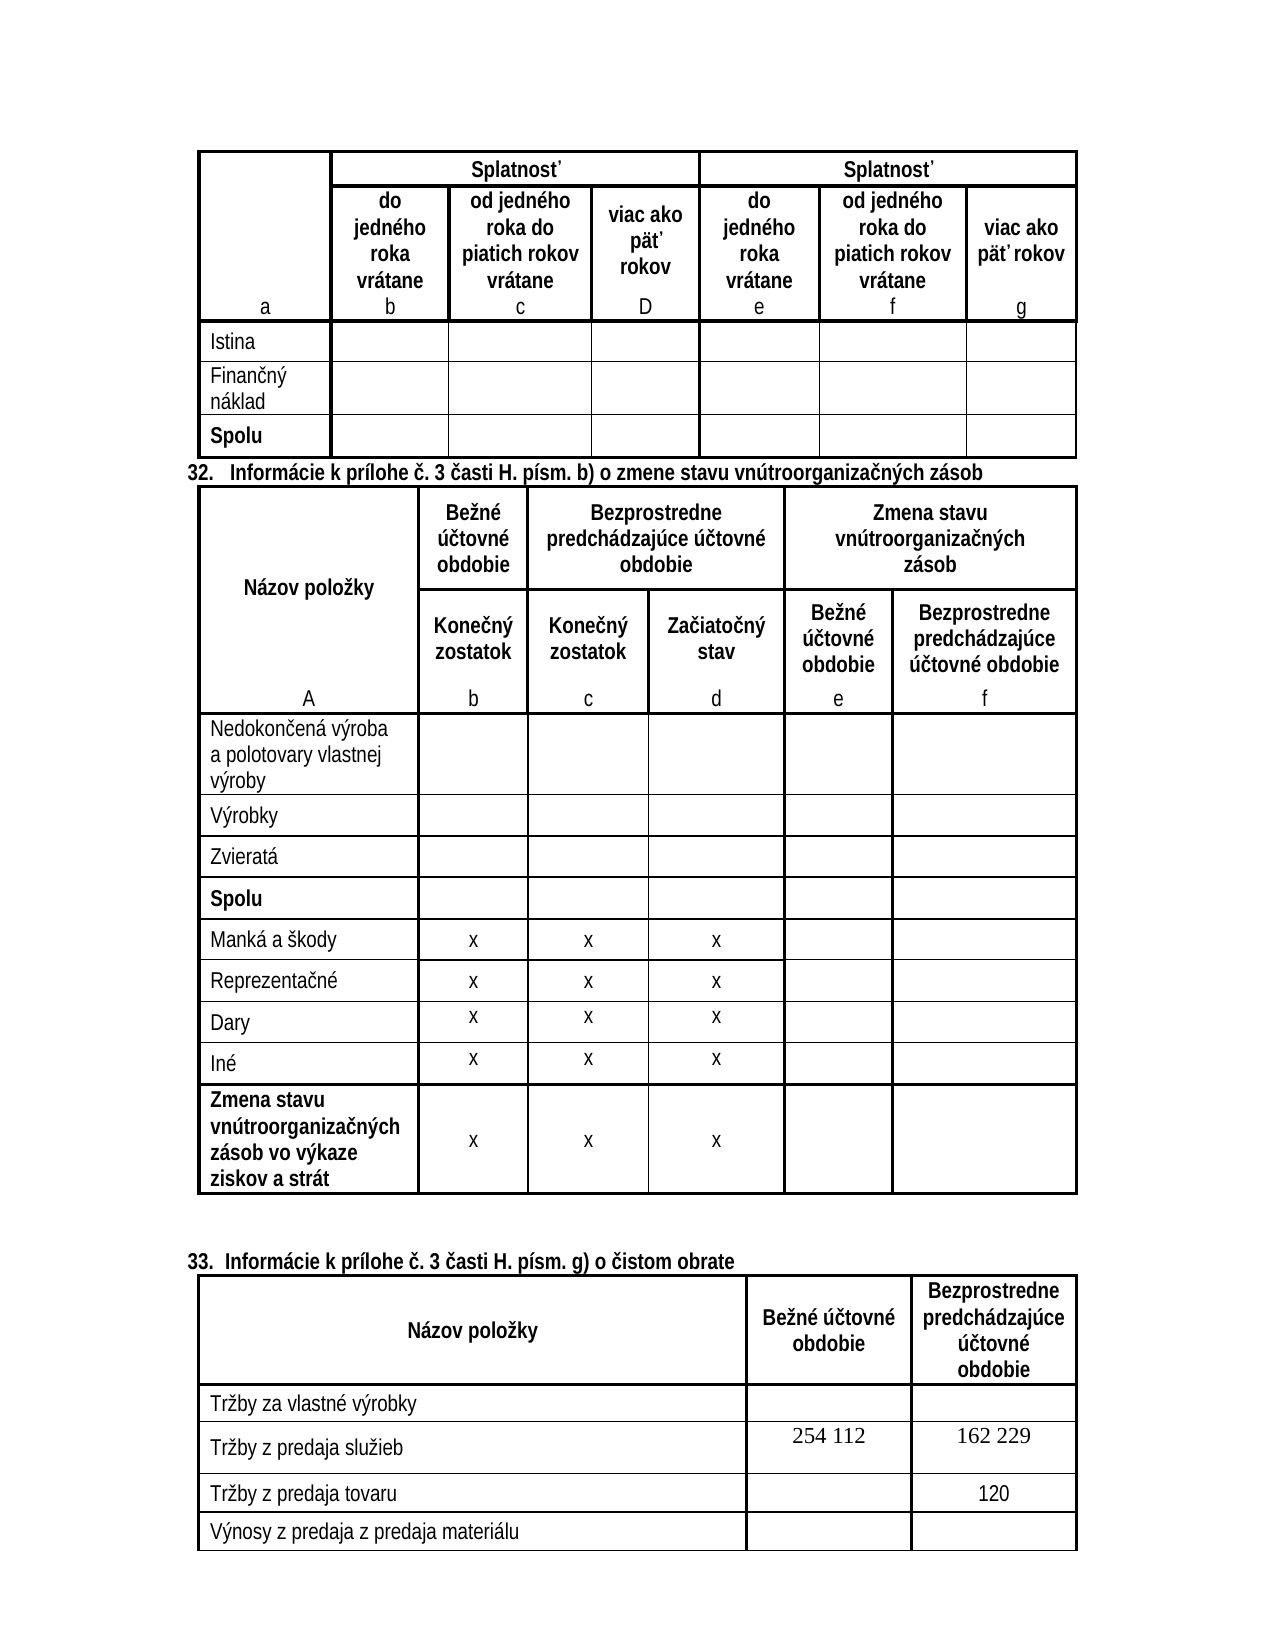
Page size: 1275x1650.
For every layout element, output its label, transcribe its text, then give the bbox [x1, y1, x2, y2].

table_cell [894, 960, 1075, 1001]
table_cell [786, 878, 891, 918]
table_cell [529, 795, 648, 835]
table_cell c [451, 293, 590, 319]
table_cell x [420, 1043, 527, 1083]
table_cell [592, 362, 698, 414]
table_cell [786, 715, 891, 794]
table_cell [420, 878, 527, 918]
table_cell [529, 837, 648, 876]
table_cell [420, 715, 527, 794]
table_cell [449, 415, 591, 456]
table_cell 162 229 [913, 1422, 1075, 1473]
table_cell 120 [913, 1474, 1075, 1511]
table_cell e [701, 293, 818, 319]
table_header Bežné účtovné obdobie [748, 1277, 910, 1382]
table_cell x [529, 1086, 648, 1192]
table_cell viac ako päť rokov [968, 188, 1075, 293]
table_cell x [649, 1086, 783, 1192]
table_cell [449, 362, 591, 414]
table_cell Dary [201, 1002, 417, 1042]
table_cell [529, 878, 648, 918]
table_cell [820, 362, 966, 414]
table_cell [894, 837, 1075, 876]
table_cell [748, 1513, 910, 1550]
table_cell [649, 837, 783, 876]
table_header Názov položky [200, 1277, 745, 1382]
table_cell do jedného roka vrátane [333, 188, 447, 293]
table_cell [967, 415, 1075, 456]
table_cell d [650, 685, 783, 712]
table_cell x [649, 961, 783, 1001]
table_cell D [593, 293, 698, 319]
table_cell A [201, 685, 417, 712]
table_cell [649, 715, 783, 794]
table_cell Spolu [201, 415, 329, 456]
table_cell [701, 323, 819, 361]
table_cell Splatnosť [701, 153, 1075, 184]
table_cell Výrobky [201, 795, 417, 835]
table_cell [333, 362, 448, 414]
table_cell Nedokončená výroba a polotovary vlastnej výroby [201, 715, 417, 794]
table_cell 254 112 [748, 1422, 910, 1473]
table_cell [786, 960, 891, 1001]
table_cell Začiatočný stav [650, 591, 783, 685]
table_cell od jedného roka do piatich rokov vrátane [821, 188, 965, 293]
table_cell Istina [201, 323, 329, 361]
table_cell [701, 415, 819, 456]
table_cell c [529, 685, 647, 712]
table_cell [786, 920, 891, 959]
table_cell Tržby z predaja tovaru [200, 1474, 745, 1511]
table_cell do jedného roka vrátane [701, 188, 818, 293]
table_cell [420, 837, 527, 876]
table_cell f [821, 293, 965, 319]
table_cell x [529, 920, 648, 959]
table_cell [529, 715, 648, 794]
table_cell [592, 415, 698, 456]
text 32. Informácie k prílohe č. 3 časti H. písm. b) o zmene stavu vnútroorganizačných zásob [187, 459, 1087, 485]
table_cell Zmena stavu vnútroorganizačných zásob vo výkaze ziskov a strát [201, 1086, 417, 1192]
table_header Zmena stavu vnútroorganizačných zásob [786, 488, 1075, 588]
table_cell Splatnosť [333, 153, 698, 184]
table_cell Tržby za vlastné výrobky [200, 1386, 745, 1421]
table_cell Spolu [201, 878, 417, 918]
table_cell [894, 920, 1075, 959]
table_cell [649, 795, 783, 835]
table_cell Finančný náklad [201, 362, 329, 414]
text 33. Informácie k prílohe č. 3 časti H. písm. g) o čistom obrate [187, 1248, 1087, 1274]
table_cell viac ako päť rokov [593, 188, 698, 293]
table_cell [894, 1043, 1075, 1083]
table_header Bezprostredne predchádzajúce účtovné obdobie [913, 1277, 1075, 1382]
table_cell g [968, 293, 1075, 319]
table_cell [894, 795, 1075, 835]
table_cell [649, 878, 783, 918]
table_cell [913, 1513, 1075, 1550]
table_cell Bežné účtovné obdobie [786, 591, 891, 685]
table_cell [786, 837, 891, 876]
table_cell x [649, 1002, 783, 1042]
table_cell x [529, 1043, 648, 1083]
table_cell [786, 795, 891, 835]
table_cell Iné [201, 1043, 417, 1083]
table_cell [894, 878, 1075, 918]
table_cell b [333, 293, 447, 319]
table_cell Manká a škody [201, 920, 417, 959]
table_cell a [201, 293, 329, 319]
table_cell [592, 323, 698, 361]
table_cell e [786, 685, 891, 712]
table_header Názov položky [201, 488, 417, 685]
table_cell [894, 1002, 1075, 1042]
table_cell [786, 1043, 891, 1083]
table_cell [748, 1474, 910, 1511]
table_cell [333, 415, 448, 456]
table_cell x [529, 1002, 648, 1042]
table_cell x [420, 920, 527, 959]
table_cell [333, 323, 448, 361]
table_cell x [420, 1002, 527, 1042]
table_cell [894, 1086, 1075, 1192]
table_cell [967, 323, 1075, 361]
table_cell Tržby z predaja služieb [200, 1422, 745, 1473]
table_cell x [420, 961, 527, 1001]
table_cell x [649, 920, 783, 959]
table_cell Bezprostredne predchádzajúce účtovné obdobie [894, 591, 1075, 685]
table_cell [748, 1386, 910, 1421]
table_cell [967, 362, 1075, 414]
table_cell Konečný zostatok [420, 591, 526, 685]
table_cell Reprezentačné [201, 960, 417, 1001]
table_cell [894, 715, 1075, 794]
table_cell [820, 415, 966, 456]
table_cell x [420, 1086, 527, 1192]
table_cell od jedného roka do piatich rokov vrátane [451, 188, 590, 293]
table_cell [420, 795, 527, 835]
table_cell f [894, 685, 1075, 712]
table_cell [913, 1386, 1075, 1421]
table_cell [820, 323, 966, 361]
table_header Bezprostredne predchádzajúce účtovné obdobie [529, 488, 783, 588]
table_cell Konečný zostatok [529, 591, 647, 685]
table_cell Zvieratá [201, 837, 417, 876]
table_cell x [649, 1043, 783, 1083]
table_header Bežné účtovné obdobie [420, 488, 526, 588]
table_cell Výnosy z predaja z predaja materiálu [200, 1513, 745, 1550]
table_cell [449, 323, 591, 361]
table_cell [786, 1086, 891, 1192]
table_cell [701, 362, 819, 414]
table_cell b [420, 685, 526, 712]
table_cell x [529, 961, 648, 1001]
table_header [201, 153, 329, 293]
table_cell [786, 1002, 891, 1042]
